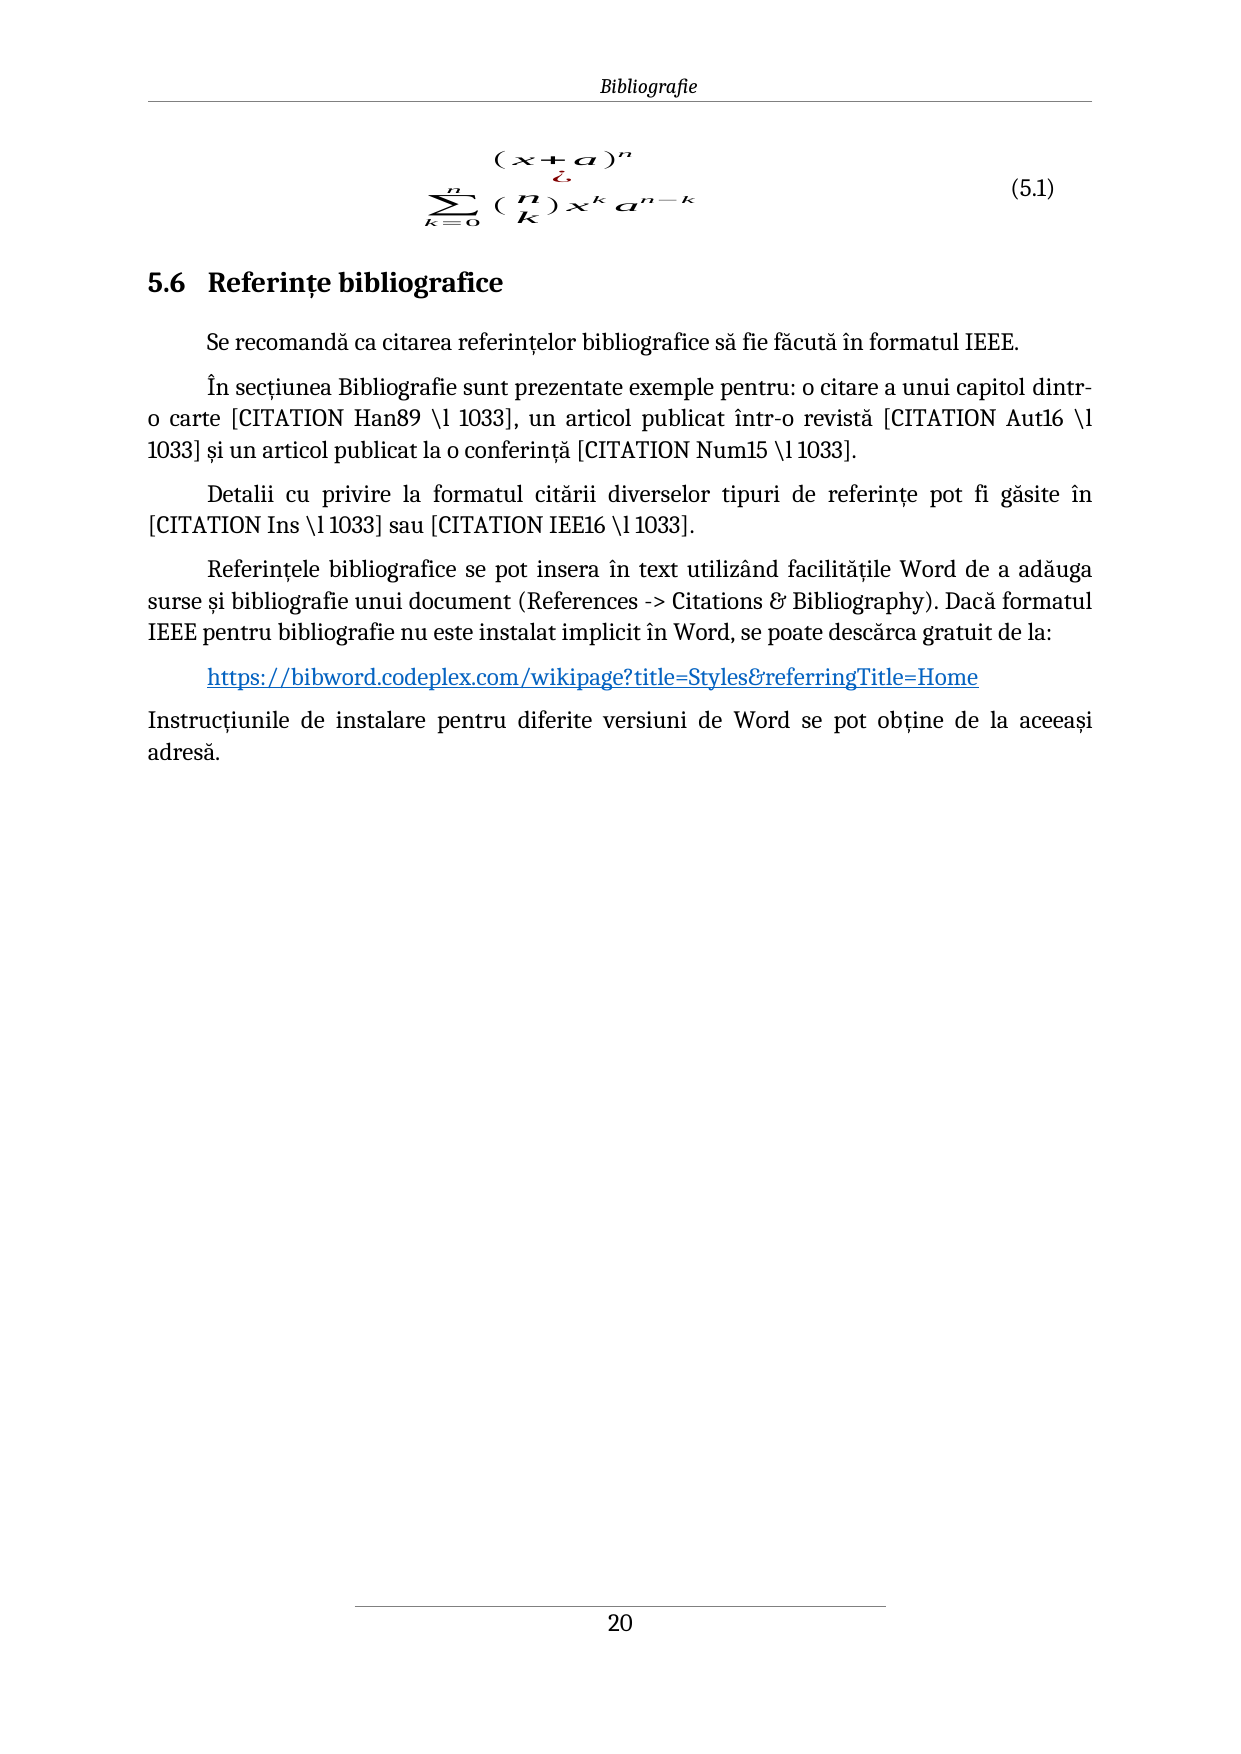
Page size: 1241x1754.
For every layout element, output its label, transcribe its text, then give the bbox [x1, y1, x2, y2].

text Se recomandă ca citarea referințelor bibliografice să fie făcută în formatul IEEE. [148, 328, 1092, 357]
text Referințele bibliografice se pot insera în text utilizând facilitățile Word de a adăuga surse și bibliografie unui document (References -> Citations & Bibliography). Dacă formatul IEEE pentru bibliografie nu este instalat implicit în Word, se poate descărca gratuit de la: [148, 555, 1092, 647]
table_header [148, 148, 974, 229]
text În secțiunea Bibliografie sunt prezentate exemple pentru: o citare a unui capitol dintr-o carte [CITATION Han89 \l 1033], un articol publicat într-o revistă [CITATION Aut16 \l 1033] și un articol publicat la o conferință [CITATION Num15 \l 1033]. [148, 372, 1092, 464]
table_header (5.1) [974, 148, 1092, 229]
subtitle Referințe bibliografice [148, 266, 1092, 300]
text Detalii cu privire la formatul citării diverselor tipuri de referințe pot fi găsite în [CITATION Ins \l 1033] sau [CITATION IEE16 \l 1033]. [148, 479, 1092, 540]
text https://bibword.codeplex.com/wikipage?title=Styles&referringTitle=Home [148, 662, 1092, 691]
text Instrucțiunile de instalare pentru diferite versiuni de Word se pot obține de la aceeași adresă. [148, 706, 1092, 767]
